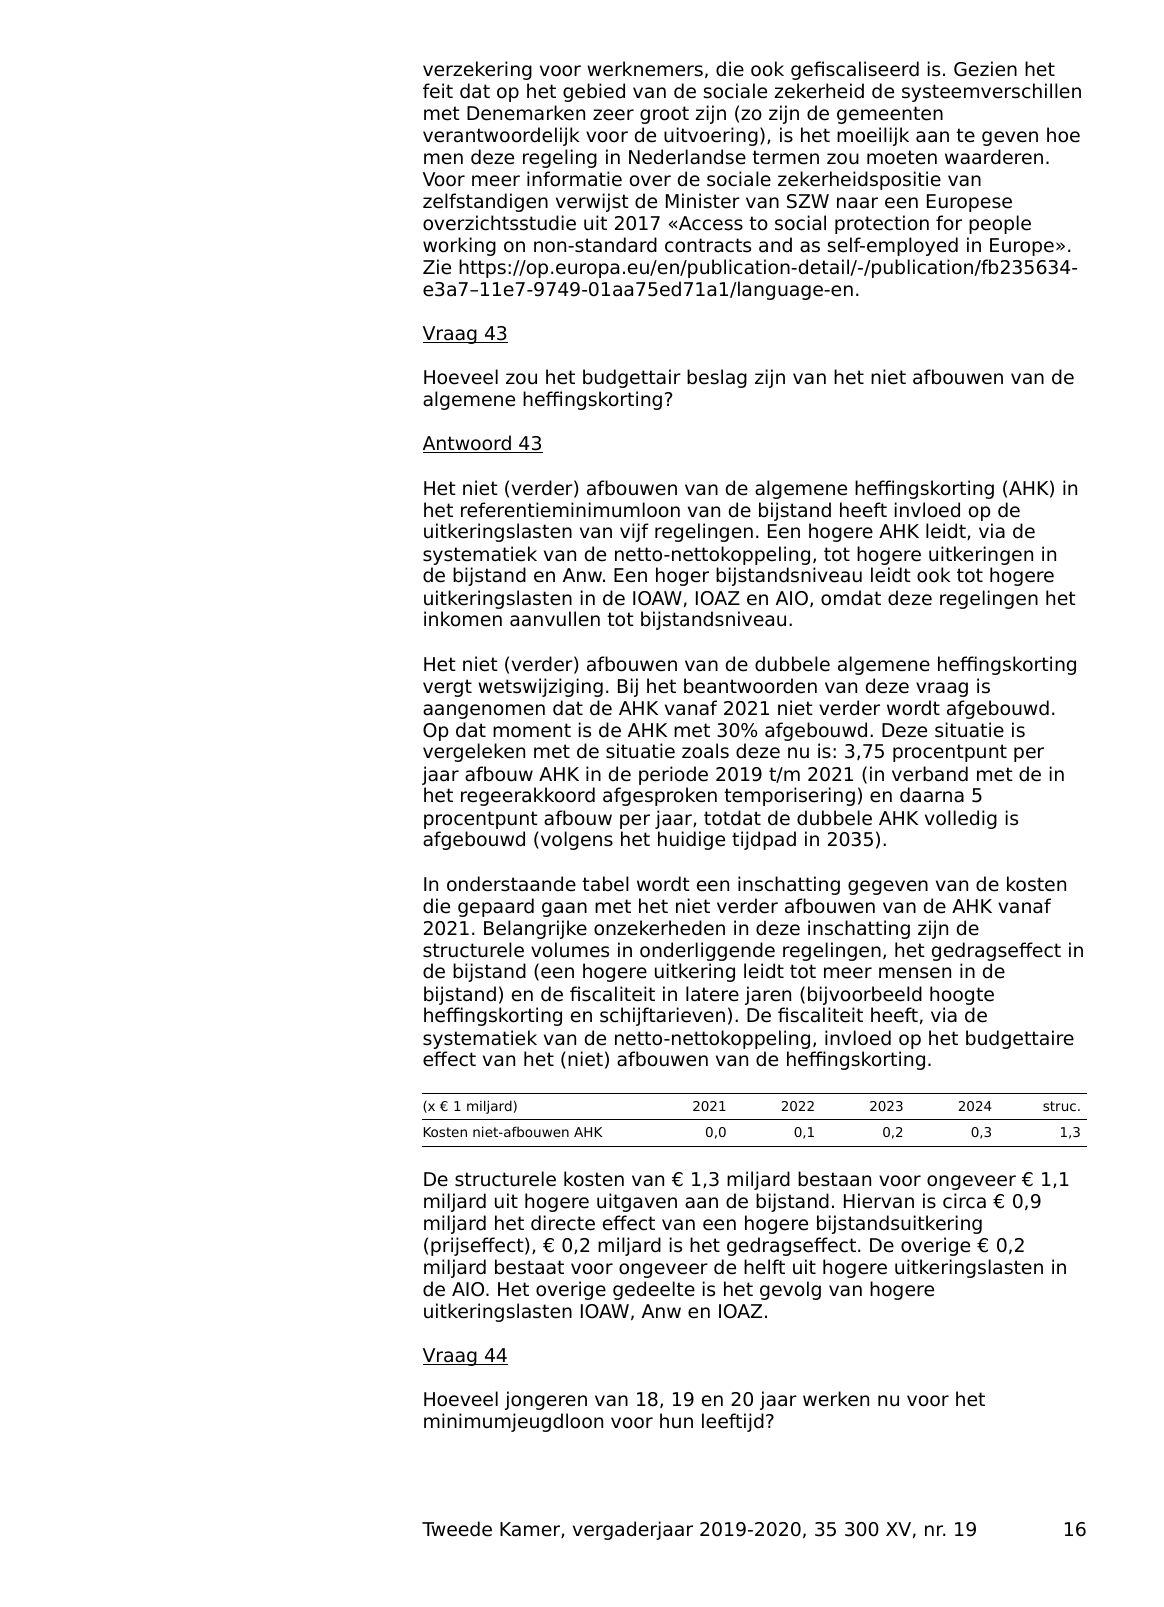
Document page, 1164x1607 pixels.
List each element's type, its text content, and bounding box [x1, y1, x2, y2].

text Hoeveel jongeren van 18, 19 en 20 jaar werken nu voor het minimumjeugdloon voor hun leeftijd? [422, 1389, 1087, 1433]
subtitle Vraag 43 [422, 323, 1087, 345]
text In onderstaande tabel wordt een inschatting gegeven van de kosten die gepaard gaan met het niet verder afbouwen van de AHK vanaf 2021. Belangrijke onzekerheden in deze inschatting zijn de structurele volumes in onderliggende regelingen, het gedragseffect in de bijstand (een hogere uitkering leidt tot meer mensen in de bijstand) en de fiscaliteit in latere jaren (bijvoorbeeld hoogte heffingskorting en schijftarieven). De fiscaliteit heeft, via de systematiek van de netto-nettokoppeling, invloed op het budgettaire effect van het (niet) afbouwen van de heffingskorting. [422, 873, 1087, 1071]
table_cell 1,3 [998, 1120, 1087, 1146]
table_cell 0,0 [644, 1120, 732, 1146]
text Het niet (verder) afbouwen van de algemene heffingskorting (AHK) in het referentieminimumloon van de bijstand heeft invloed op de uitkeringslasten van vijf regelingen. Een hogere AHK leidt, via de systematiek van de netto-nettokoppeling, tot hogere uitkeringen in de bijstand en Anw. Een hoger bijstandsniveau leidt ook tot hogere uitkeringslasten in de IOAW, IOAZ en AIO, omdat deze regelingen het inkomen aanvullen tot bijstandsniveau. [422, 477, 1087, 631]
table_header 2024 [910, 1094, 998, 1119]
text verzekering voor werknemers, die ook gefiscaliseerd is. Gezien het feit dat op het gebied van de sociale zekerheid de systeemverschillen met Denemarken zeer groot zijn (zo zijn de gemeenten verantwoordelijk voor de uitvoering), is het moeilijk aan te geven hoe men deze regeling in Nederlandse termen zou moeten waarderen. Voor meer informatie over de sociale zekerheidspositie van zelfstandigen verwijst de Minister van SZW naar een Europese overzichtsstudie uit 2017 «Access to social protection for people working on non-standard contracts and as self-employed in Europe». Zie https://op.europa.eu/en/publication-detail/-/publication/fb235634-e3a7–11e7-9749-01aa75ed71a1/language-en. [422, 59, 1087, 301]
table_cell 0,1 [732, 1120, 821, 1146]
text Het niet (verder) afbouwen van de dubbele algemene heffingskorting vergt wetswijziging. Bij het beantwoorden van deze vraag is aangenomen dat de AHK vanaf 2021 niet verder wordt afgebouwd. Op dat moment is de AHK met 30% afgebouwd. Deze situatie is vergeleken met de situatie zoals deze nu is: 3,75 procentpunt per jaar afbouw AHK in de periode 2019 t/m 2021 (in verband met de in het regeerakkoord afgesproken temporisering) en daarna 5 procentpunt afbouw per jaar, totdat de dubbele AHK volledig is afgebouwd (volgens het huidige tijdpad in 2035). [422, 653, 1087, 851]
table_cell Kosten niet-afbouwen AHK [422, 1120, 644, 1146]
table_header struc. [998, 1094, 1087, 1119]
table_header (x € 1 miljard) [422, 1094, 644, 1119]
subtitle Vraag 44 [422, 1345, 1087, 1367]
table_header 2021 [644, 1094, 732, 1119]
table_cell 0,2 [821, 1120, 909, 1146]
table_cell 0,3 [910, 1120, 998, 1146]
text Hoeveel zou het budgettair beslag zijn van het niet afbouwen van de algemene heffingskorting? [422, 367, 1087, 411]
subtitle Antwoord 43 [422, 433, 1087, 455]
table_header 2022 [732, 1094, 821, 1119]
table_header 2023 [821, 1094, 909, 1119]
text De structurele kosten van € 1,3 miljard bestaan voor ongeveer € 1,1 miljard uit hogere uitgaven aan de bijstand. Hiervan is circa € 0,9 miljard het directe effect van een hogere bijstandsuitkering (prijseffect), € 0,2 miljard is het gedragseffect. De overige € 0,2 miljard bestaat voor ongeveer de helft uit hogere uitkeringslasten in de AIO. Het overige gedeelte is het gevolg van hogere uitkeringslasten IOAW, Anw en IOAZ. [422, 1169, 1087, 1323]
